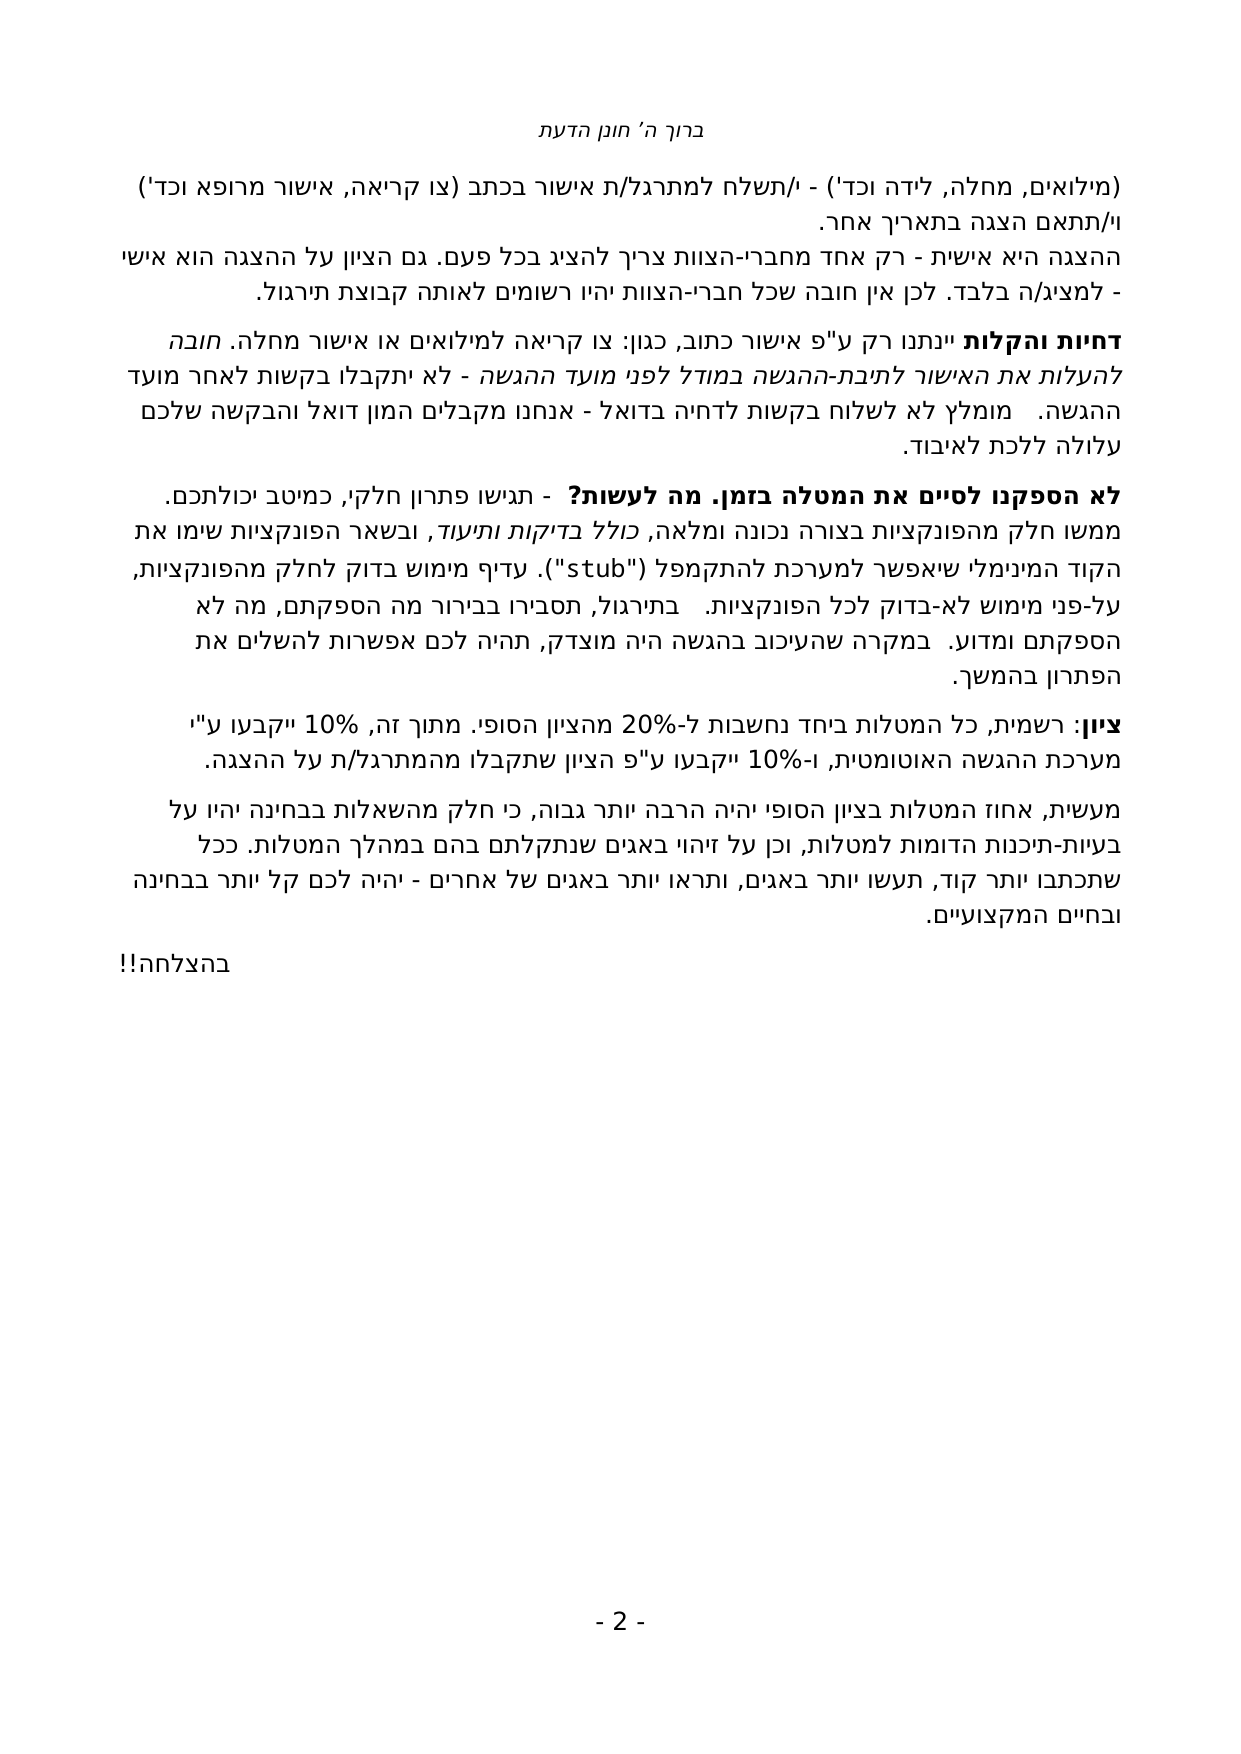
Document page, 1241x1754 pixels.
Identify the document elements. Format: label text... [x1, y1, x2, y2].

text ציון: רשמית, כל המטלות ביחד נחשבות ל-20% מהציון הסופי. מתוך זה, 10% ייקבעו ע"י מערכת ההגשה האוטומטית, ו-10% ייקבעו ע"פ הציון שתקבלו מהמתרגל/ת על ההצגה. [118, 711, 1122, 775]
text לא הספקנו לסיים את המטלה בזמן. מה לעשות? - תגישו פתרון חלקי, כמיטב יכולתכם. ממשו חלק מהפונקציות בצורה נכונה ומלאה, כולל בדיקות ותיעוד, ובשאר הפונקציות שימו את הקוד המינימלי שיאפשר למערכת להתקמפל ("stub"). עדיף מימוש בדוק לחלק מהפונקציות, על-פני מימוש לא-בדוק לכל הפונקציות. בתירגול, תסבירו בבירור מה הספקתם, מה לא הספקתם ומדוע. במקרה שהעיכוב בהגשה היה מוצדק, תהיה לכם אפשרות להשלים את הפתרון בהמשך. [118, 481, 1122, 690]
text (מילואים, מחלה, לידה וכד') - י/תשלח למתרגל/ת אישור בכתב (צו קריאה, אישור מרופא וכד') וי/תתאם הצגה בתאריך אחר. [118, 172, 1122, 236]
text ההצגה היא אישית - רק אחד מחברי-הצוות צריך להציג בכל פעם. גם הציון על ההצגה הוא אישי - למציג/ה בלבד. לכן אין חובה שכל חברי-הצוות יהיו רשומים לאותה קבוצת תירגול. [118, 242, 1122, 306]
text דחיות והקלות יינתנו רק ע"פ אישור כתוב, כגון: צו קריאה למילואים או אישור מחלה. חובה להעלות את האישור לתיבת-ההגשה במודל לפני מועד ההגשה - לא יתקבלו בקשות לאחר מועד ההגשה. מומלץ לא לשלוח בקשות לדחיה בדואל - אנחנו מקבלים המון דואל והבקשה שלכם עלולה ללכת לאיבוד. [118, 326, 1122, 461]
text מעשית, אחוז המטלות בציון הסופי יהיה הרבה יותר גבוה, כי חלק מהשאלות בבחינה יהיו על בעיות-תיכנות הדומות למטלות, וכן על זיהוי באגים שנתקלתם בהם במהלך המטלות. ככל שתכתבו יותר קוד, תעשו יותר באגים, ותראו יותר באגים של אחרים - יהיה לכם קל יותר בבחינה ובחיים המקצועיים. [118, 795, 1122, 929]
text בהצלחה!! [118, 950, 1122, 979]
